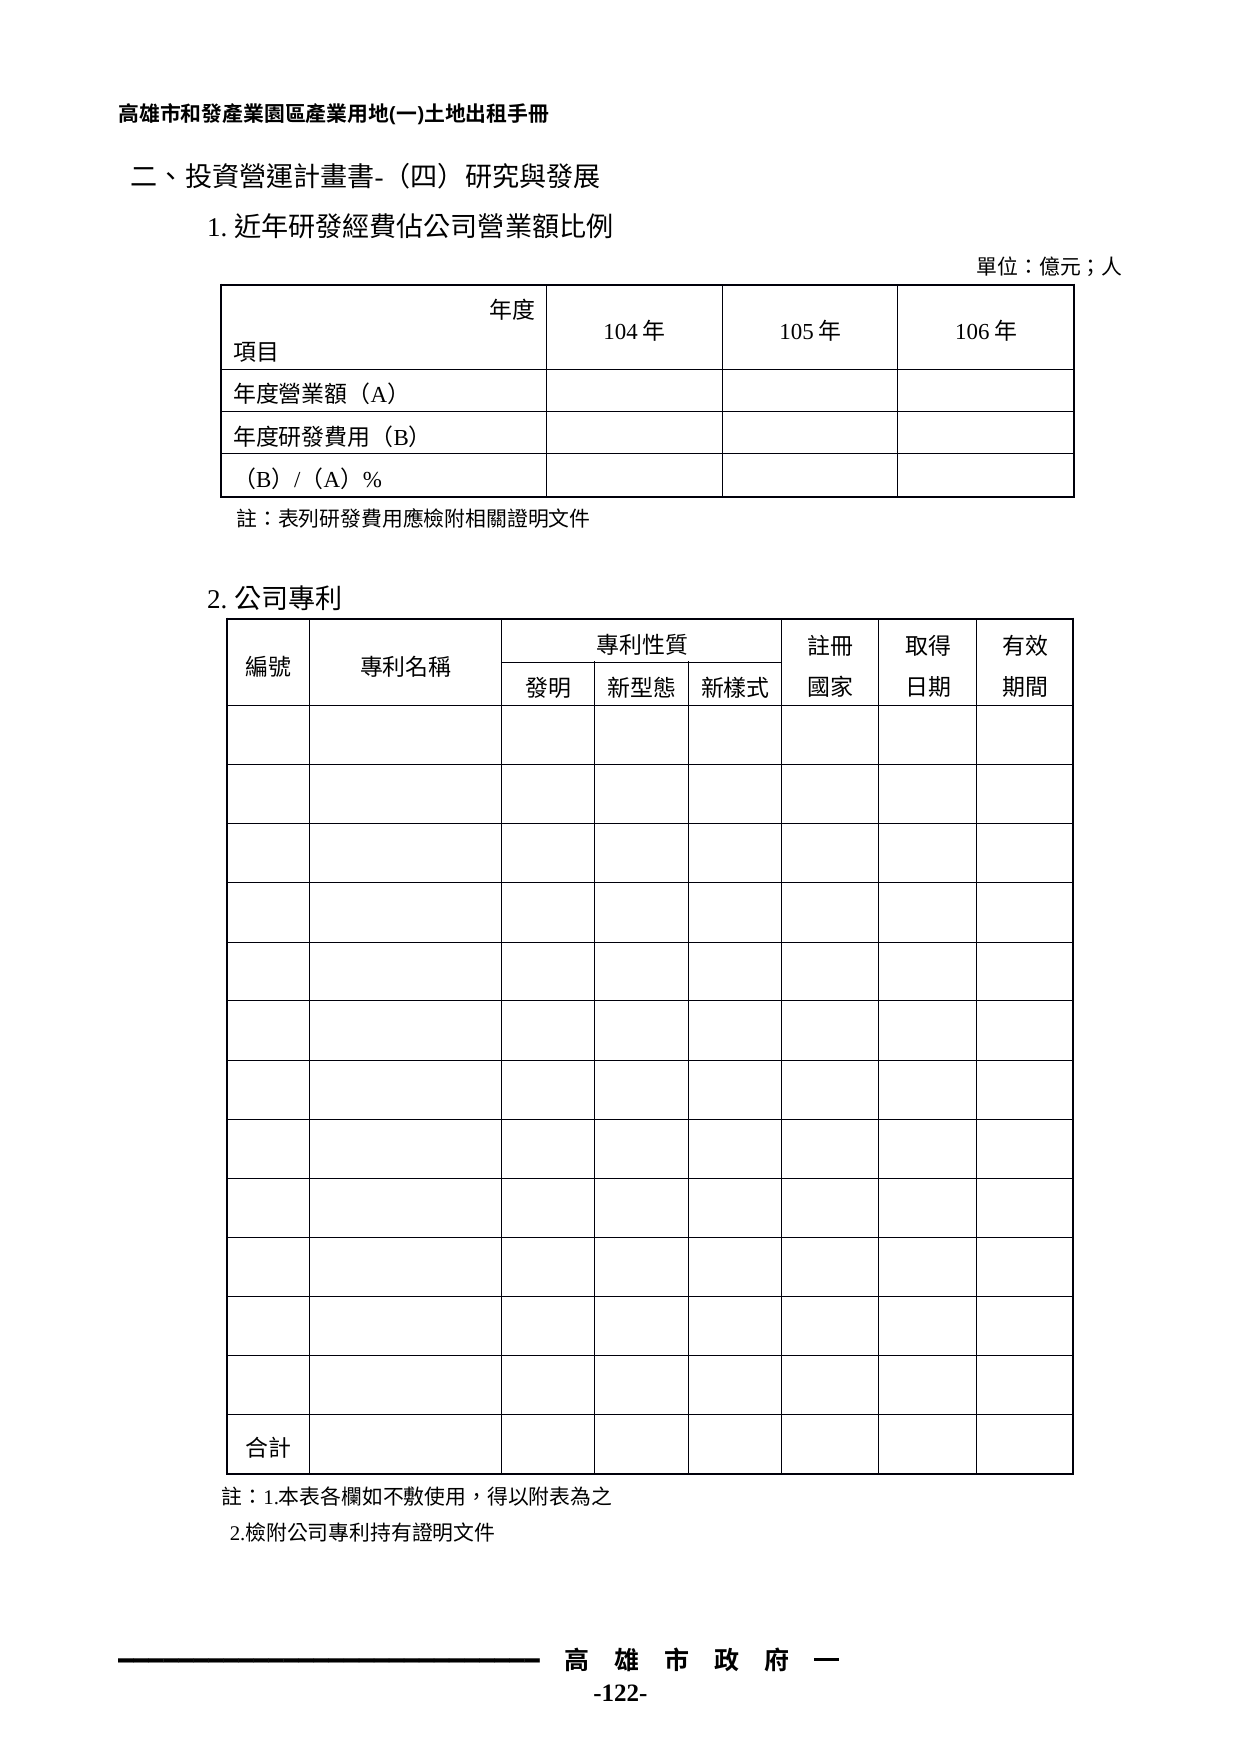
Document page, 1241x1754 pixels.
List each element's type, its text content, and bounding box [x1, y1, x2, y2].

table_cell [977, 1120, 1072, 1178]
table_cell [547, 370, 722, 411]
table_cell [977, 1356, 1072, 1414]
table_cell [310, 824, 501, 882]
table_cell [310, 765, 501, 823]
table_cell [689, 765, 781, 823]
table_cell [977, 1415, 1072, 1473]
table_cell [595, 1001, 688, 1059]
table_cell [595, 706, 688, 764]
table_cell [502, 765, 594, 823]
table_cell [310, 1001, 501, 1059]
table_cell [879, 706, 976, 764]
table_cell [502, 883, 594, 941]
table_cell [879, 765, 976, 823]
text 1. 近年研發經費佔公司營業額比例 [207, 199, 1122, 245]
table_cell 新樣式 [689, 663, 781, 705]
table_cell [595, 943, 688, 1000]
table_cell [228, 1297, 309, 1355]
table_cell [310, 943, 501, 1000]
table_cell [977, 765, 1072, 823]
table_cell [547, 412, 722, 453]
table_cell [595, 883, 688, 941]
table_cell [502, 1297, 594, 1355]
table_cell [977, 1061, 1072, 1118]
table_cell [502, 1238, 594, 1296]
table_cell 新型態 [595, 663, 688, 705]
table_cell [310, 1179, 501, 1237]
table_cell [977, 824, 1072, 882]
table_cell [879, 1120, 976, 1178]
table_cell [723, 454, 897, 496]
table_cell [310, 1238, 501, 1296]
text 二、投資營運計畫書-（四）研究與發展 [131, 153, 1122, 194]
table_cell [782, 1238, 878, 1296]
table_cell [595, 765, 688, 823]
table_header 專利名稱 [310, 620, 501, 705]
table_cell [782, 824, 878, 882]
table_cell [595, 1297, 688, 1355]
table_cell 年度營業額（A） [222, 370, 546, 411]
table_cell [879, 1415, 976, 1473]
table_cell [689, 706, 781, 764]
table_cell [782, 1120, 878, 1178]
table_cell [689, 1001, 781, 1059]
table_cell [689, 1179, 781, 1237]
table_cell [502, 1120, 594, 1178]
table_cell [228, 943, 309, 1000]
table_cell [977, 1297, 1072, 1355]
table_cell [782, 1179, 878, 1237]
table_cell [898, 412, 1073, 453]
table_cell [310, 1120, 501, 1178]
table_cell [782, 1061, 878, 1118]
table_cell [689, 1356, 781, 1414]
table_header 專利性質 [502, 620, 781, 661]
table_cell [502, 706, 594, 764]
table_cell [723, 412, 897, 453]
table_cell [879, 1179, 976, 1237]
table_header 取得 日期 [879, 620, 976, 705]
table_cell [310, 1356, 501, 1414]
table_cell 年度研發費用（B） [222, 412, 546, 453]
table_cell [879, 1238, 976, 1296]
table_cell [595, 1356, 688, 1414]
table_header 104年 [547, 286, 722, 369]
table_cell [782, 943, 878, 1000]
table_cell [879, 1297, 976, 1355]
table_cell [879, 824, 976, 882]
table_cell [898, 370, 1073, 411]
text 2. 公司專利 [207, 572, 1122, 618]
table_header 年度 項目 [222, 286, 546, 369]
table_cell [689, 1120, 781, 1178]
table_cell [228, 1356, 309, 1414]
text 註：1.本表各欄如不敷使用，得以附表為之 [221, 1477, 1122, 1511]
table_cell [977, 883, 1072, 941]
table_cell [782, 1001, 878, 1059]
table_cell 發明 [502, 663, 594, 705]
table_cell [782, 706, 878, 764]
table_cell [595, 1061, 688, 1118]
table_cell [898, 454, 1073, 496]
table_header 106年 [898, 286, 1073, 369]
table_cell [782, 1297, 878, 1355]
table_cell [782, 1356, 878, 1414]
table_cell [782, 1415, 878, 1473]
table_cell [228, 706, 309, 764]
table_cell [689, 824, 781, 882]
table_cell [310, 1061, 501, 1118]
text 2.檢附公司專利持有證明文件 [193, 1513, 1122, 1547]
table_cell [228, 1001, 309, 1059]
table_cell [228, 1120, 309, 1178]
table_cell [228, 1061, 309, 1118]
table_cell [689, 883, 781, 941]
table_cell [879, 943, 976, 1000]
table_cell [689, 1297, 781, 1355]
table_cell [689, 943, 781, 1000]
table_cell [595, 1179, 688, 1237]
table_cell [879, 883, 976, 941]
table_cell [502, 943, 594, 1000]
table_cell [879, 1001, 976, 1059]
text 單位：億元；人 [193, 248, 1122, 281]
table_cell [782, 765, 878, 823]
table_header 註冊 國家 [782, 620, 878, 705]
table_cell [977, 1001, 1072, 1059]
table_cell [977, 943, 1072, 1000]
table_header 編號 [228, 620, 309, 705]
table_cell [689, 1415, 781, 1473]
table_cell [228, 883, 309, 941]
table_cell [310, 1297, 501, 1355]
table_cell [228, 1238, 309, 1296]
table_cell [879, 1356, 976, 1414]
table_header 105年 [723, 286, 897, 369]
table_cell [595, 1120, 688, 1178]
table_cell [547, 454, 722, 496]
table_cell [228, 1179, 309, 1237]
table_cell [723, 370, 897, 411]
text 註：表列研發費用應檢附相關證明文件 [236, 500, 1122, 533]
table_cell [502, 824, 594, 882]
table_cell [502, 1179, 594, 1237]
table_cell [228, 765, 309, 823]
table_cell （B）/（A）% [222, 454, 546, 496]
table_cell [310, 883, 501, 941]
table_cell [228, 824, 309, 882]
table_cell [977, 1179, 1072, 1237]
table_cell [502, 1001, 594, 1059]
table_cell [502, 1061, 594, 1118]
table_cell [689, 1061, 781, 1118]
table_cell [310, 1415, 501, 1473]
table_cell [879, 1061, 976, 1118]
table_cell 合計 [228, 1415, 309, 1473]
table_cell [782, 883, 878, 941]
table_cell [595, 824, 688, 882]
table_header 有效 期間 [977, 620, 1072, 705]
table_cell [502, 1415, 594, 1473]
table_cell [689, 1238, 781, 1296]
table_cell [595, 1238, 688, 1296]
table_cell [502, 1356, 594, 1414]
table_cell [310, 706, 501, 764]
table_cell [977, 706, 1072, 764]
table_cell [595, 1415, 688, 1473]
table_cell [977, 1238, 1072, 1296]
